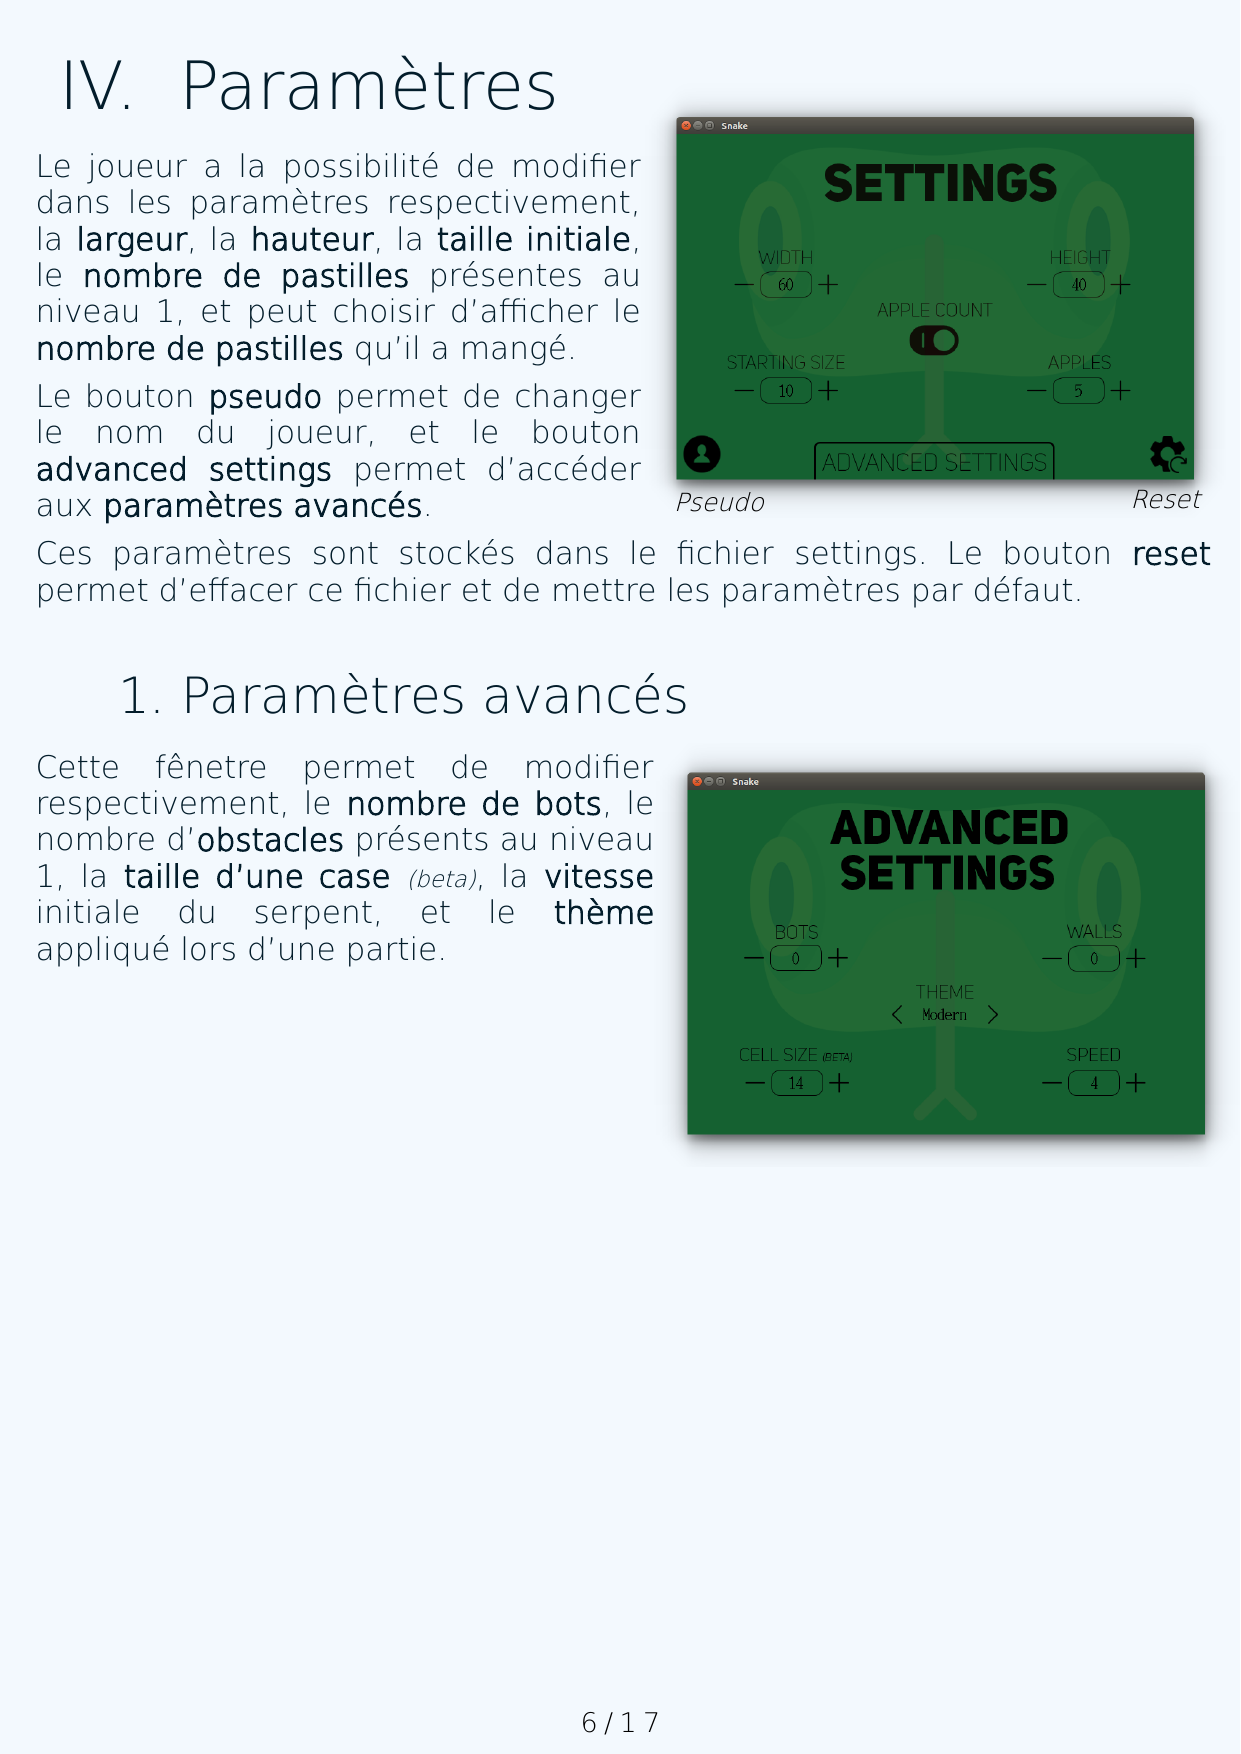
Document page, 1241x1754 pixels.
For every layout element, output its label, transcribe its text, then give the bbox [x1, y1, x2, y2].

picture [654, 743, 1241, 1167]
text Le bouton pseudo permet de changer le nom du joueur, et le bouton advanced settings permet d’accéder aux paramètres avancés. [35, 378, 1211, 524]
text Le joueur a la possibilité de modifier dans les paramètres respectivement, la largeur, la hauteur, la taille initiale, le nombre de pastilles présentes au niveau 1, et peut choisir d’afficher le nombre de pastilles qu’il a mangé. [35, 148, 641, 367]
text 1. Paramètres avancés [118, 667, 1240, 726]
text Cette fênetre permet de modifier respectivement, le nombre de bots, le nombre d’obstacles présents au niveau 1, la taille d’une case (beta), la vitesse initiale du serpent, et le thème appliqué lors d’une partie. [35, 749, 654, 967]
text Ces paramètres sont stockés dans le fichier settings. Le bouton reset permet d’effacer ce fichier et de mettre les paramètres par défaut. [35, 536, 1211, 608]
picture [641, 80, 1226, 518]
text IV. Paramètres [59, 47, 1240, 125]
